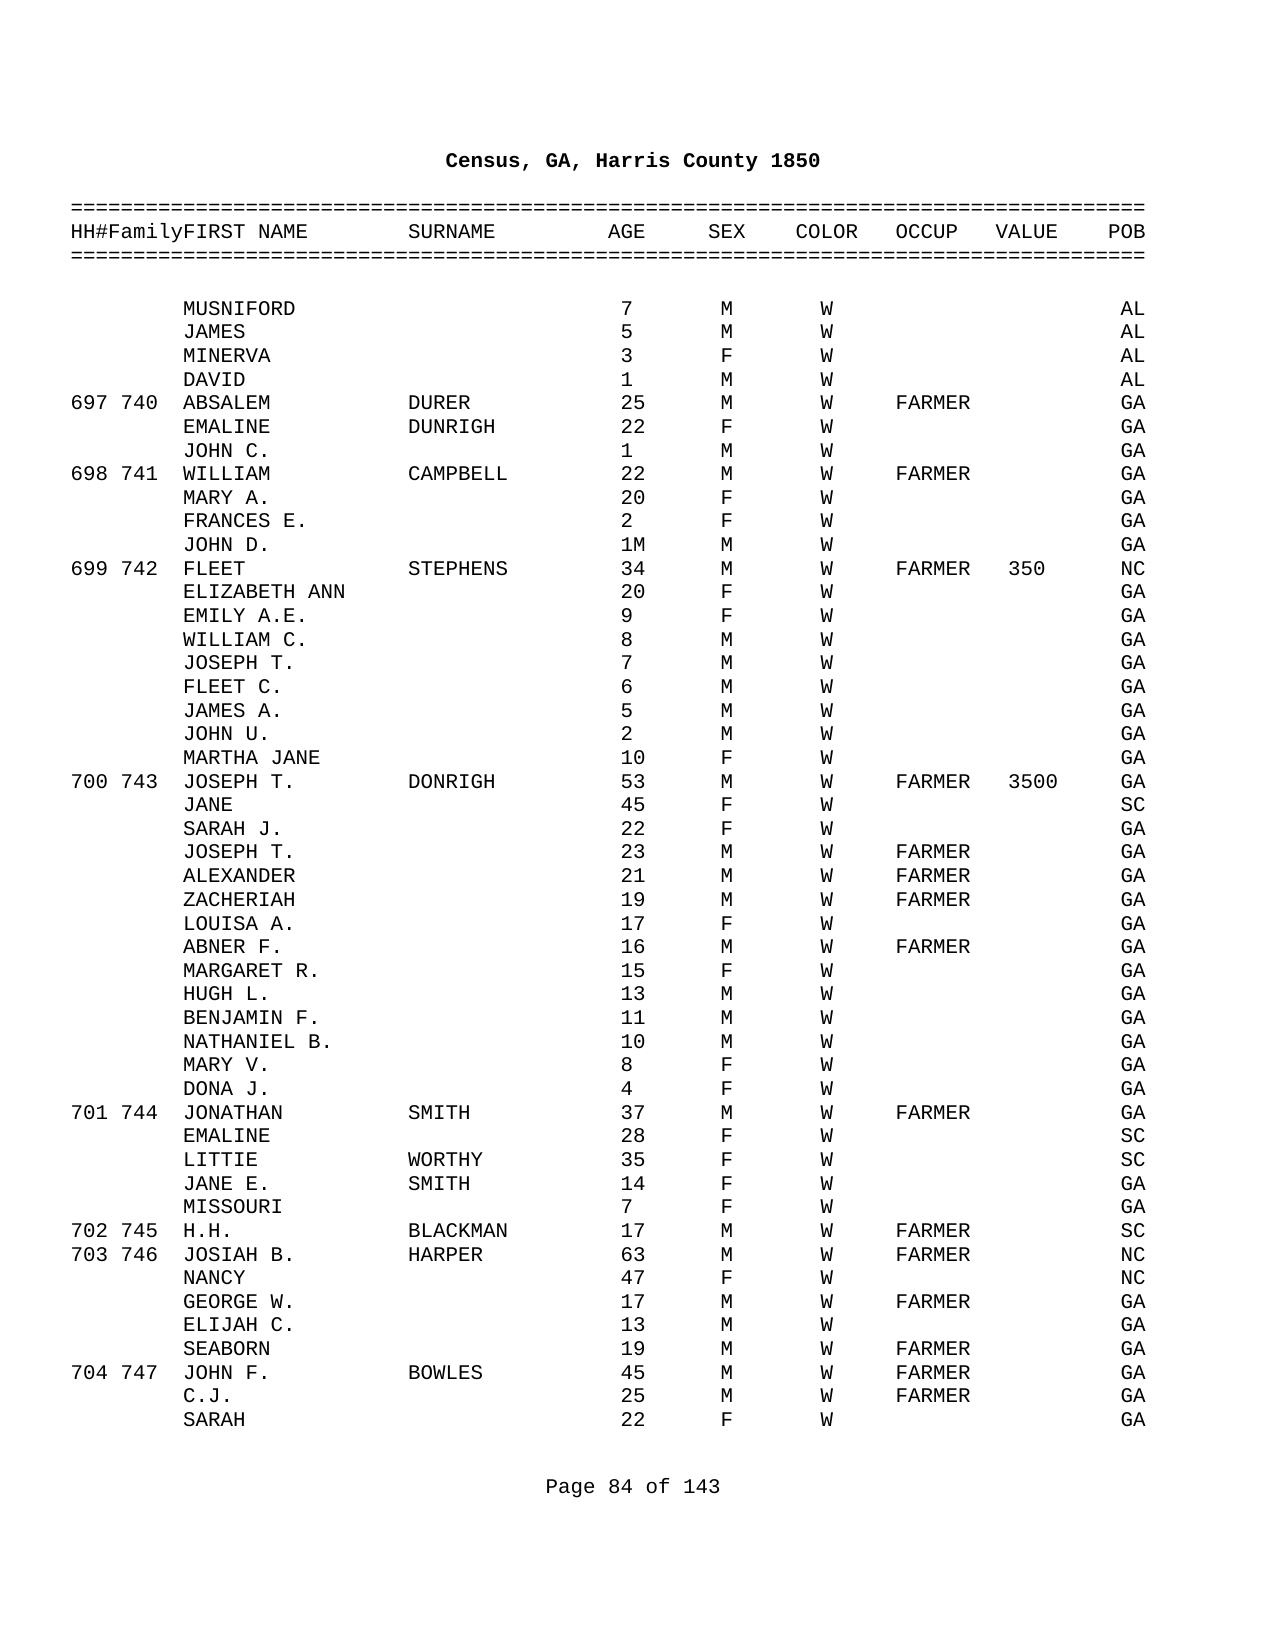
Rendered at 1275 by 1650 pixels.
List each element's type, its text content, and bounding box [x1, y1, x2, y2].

text 697 740 Absalem DURER 25 M W farmer GA [70, 392, 1195, 416]
text Frances E. 2 F W GA [70, 511, 1195, 534]
text Alexander 21 M W farmer GA [70, 865, 1195, 889]
text George W. 17 M W farmer GA [70, 1291, 1195, 1314]
text Musniford 7 M W AL [70, 298, 1195, 321]
text Minerva 3 F W AL [70, 345, 1195, 369]
text Seaborn 19 M W farmer GA [70, 1338, 1195, 1362]
text Fleet C. 6 M W GA [70, 676, 1195, 700]
text Benjamin F. 11 M W GA [70, 1007, 1195, 1031]
text 703 746 Josiah B. HARPER 63 M W farmer NC [70, 1243, 1195, 1267]
text Elizabeth Ann 20 F W GA [70, 581, 1195, 605]
text David 1 M W AL [70, 369, 1195, 392]
text 700 743 Joseph T. DONRIGH 53 M W farmer 3500 GA [70, 771, 1195, 794]
text Zacheriah 19 M W farmer GA [70, 889, 1195, 912]
text James A. 5 M W GA [70, 700, 1195, 723]
text Emaline DUNRIGH 22 F W GA [70, 416, 1195, 439]
text 701 744 Jonathan SMITH 37 M W farmer GA [70, 1102, 1195, 1125]
text Mary A. 20 F W GA [70, 487, 1195, 511]
text John D. 1m M W GA [70, 534, 1195, 558]
text 698 741 William CAMPBELL 22 M W farmer GA [70, 463, 1195, 487]
text Joseph T. 23 M W farmer GA [70, 842, 1195, 865]
text Sarah J. 22 F W GA [70, 818, 1195, 842]
text William C. 8 M W GA [70, 629, 1195, 652]
text 699 742 Fleet STEPHENS 34 M W farmer 350 NC [70, 558, 1195, 581]
text Emaline 28 F W SC [70, 1125, 1195, 1149]
text C.J. 25 M W farmer GA [70, 1385, 1195, 1409]
text 704 747 John F. BOWLES 45 M W farmer GA [70, 1362, 1195, 1385]
text 702 745 H.H. BLACKMAN 17 M W farmer SC [70, 1220, 1195, 1243]
text Nancy 47 F W NC [70, 1267, 1195, 1291]
text James 5 M W AL [70, 321, 1195, 345]
text Martha Jane 10 F W GA [70, 747, 1195, 771]
text Mary V. 8 F W GA [70, 1054, 1195, 1078]
text Joseph T. 7 M W GA [70, 652, 1195, 676]
text Emily A.E. 9 F W GA [70, 605, 1195, 629]
text Jane E. SMITH 14 F W GA [70, 1173, 1195, 1196]
text Elijah C. 13 M W GA [70, 1314, 1195, 1338]
text Nathaniel B. 10 M W GA [70, 1031, 1195, 1054]
text Jane 45 F W SC [70, 794, 1195, 818]
text Dona J. 4 F W GA [70, 1078, 1195, 1102]
text Margaret R. 15 F W GA [70, 960, 1195, 983]
text Louisa A. 17 F W GA [70, 912, 1195, 936]
text Missouri 7 F W GA [70, 1196, 1195, 1220]
text Abner F. 16 M W farmer GA [70, 936, 1195, 960]
text Hugh L. 13 M W GA [70, 983, 1195, 1007]
text Sarah 22 F W GA [70, 1409, 1195, 1433]
text Littie WORTHY 35 F W SC [70, 1149, 1195, 1173]
text John U. 2 M W GA [70, 723, 1195, 747]
text John C. 1 M W GA [70, 439, 1195, 463]
